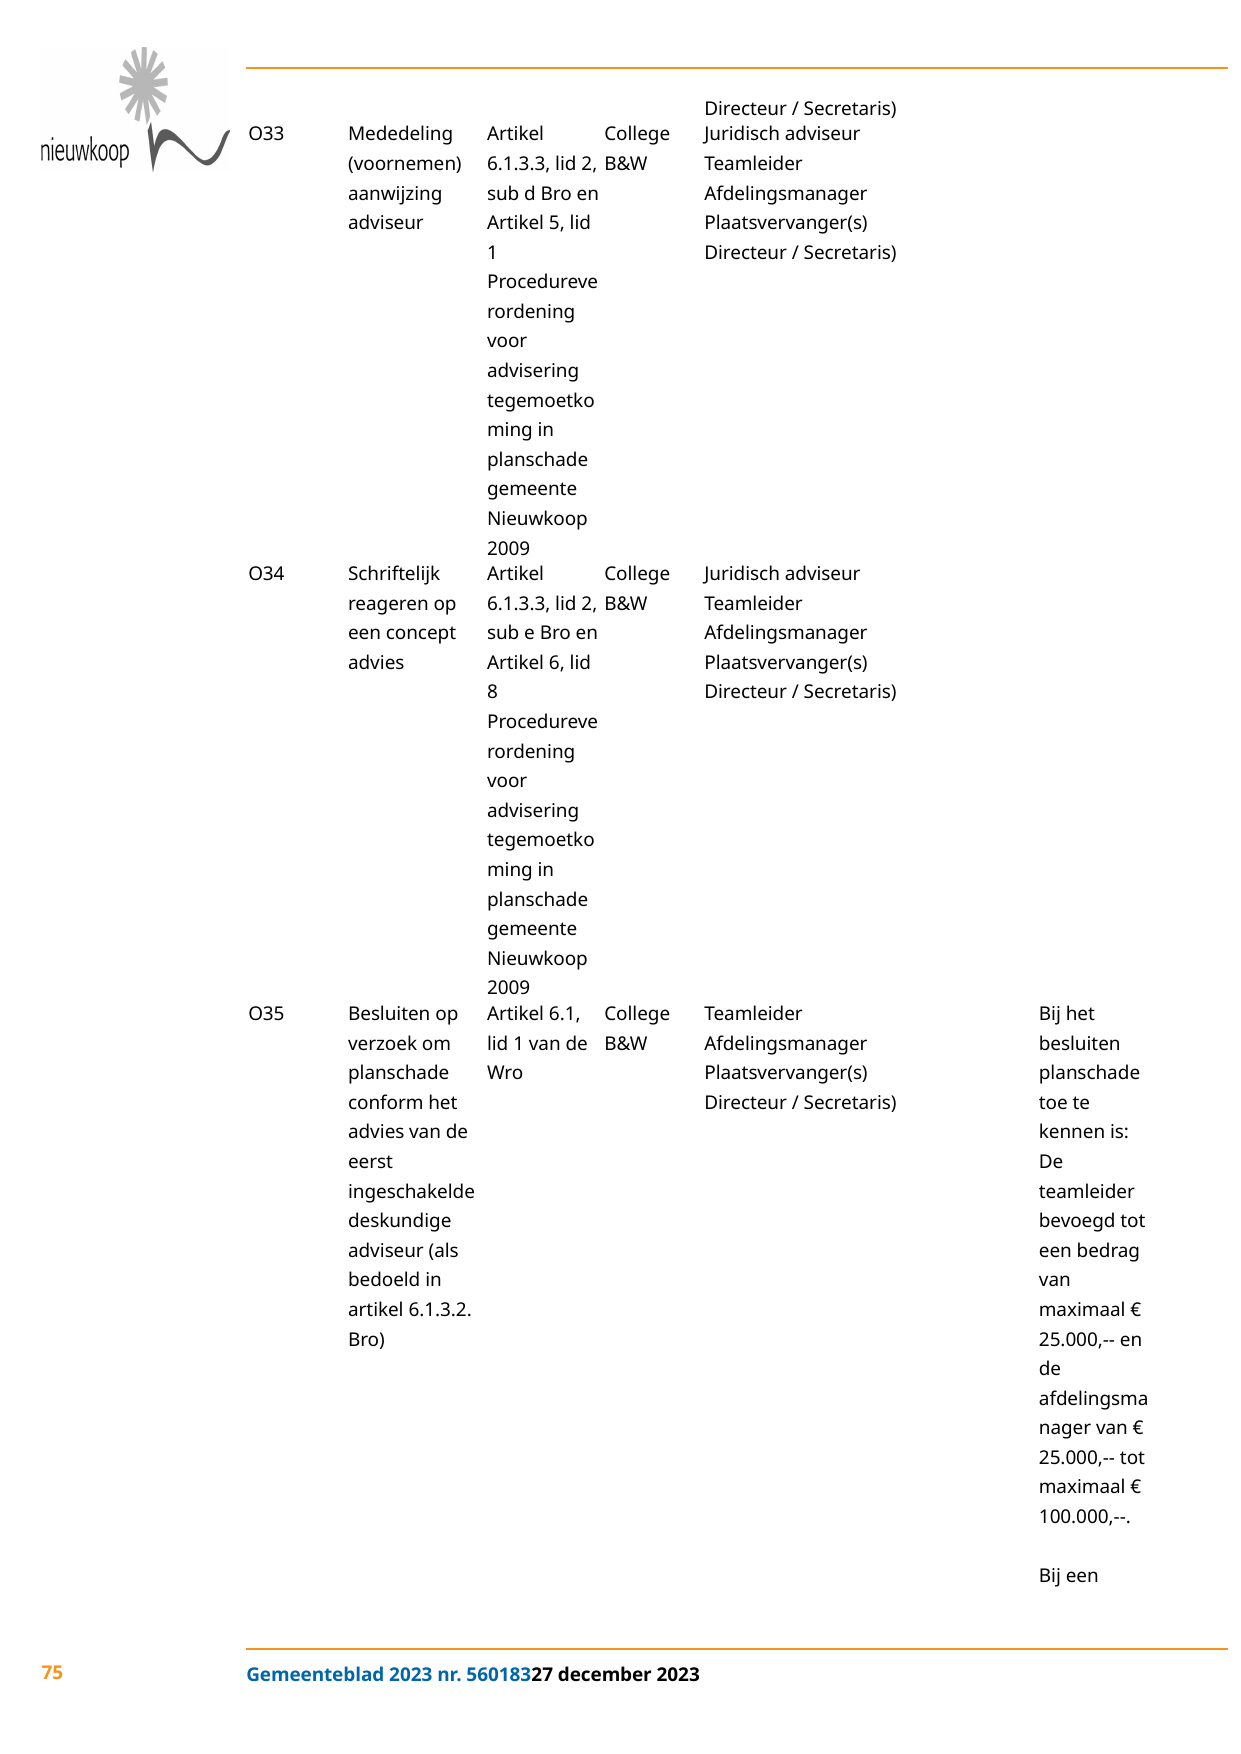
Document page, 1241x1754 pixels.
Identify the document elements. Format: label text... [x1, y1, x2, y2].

table_cell Directeur / Secretaris) [704, 95, 939, 121]
table_cell [939, 560, 1039, 1000]
table_cell College B&W [604, 121, 704, 560]
table_cell O35 [248, 1000, 348, 1588]
table_cell Bij het besluiten planschade toe te kennen is: De teamleider bevoegd tot een bedrag van maximaal € 25.000,-- en de afdelingsmanager van € 25.000,-- tot maximaal € 100.000,--. Bij een [1039, 1000, 1152, 1588]
table_cell Teamleider Afdelingsmanager Plaatsvervanger(s) Directeur / Secretaris) [704, 1000, 939, 1588]
table_cell O33 [248, 121, 348, 560]
table_cell Artikel 6.1.3.3, lid 2, sub e Bro en Artikel 6, lid 8 Procedureverordening voor advisering tegemoetkoming in planschade gemeente Nieuwkoop 2009 [487, 560, 604, 1000]
table_cell College B&W [604, 1000, 704, 1588]
table_cell O34 [248, 560, 348, 1000]
table_cell [1039, 560, 1152, 1000]
table_cell [939, 121, 1039, 560]
table_cell [248, 95, 348, 121]
table_cell [939, 1000, 1039, 1588]
table_cell [604, 95, 704, 121]
table_cell [348, 95, 487, 121]
table_cell College B&W [604, 560, 704, 1000]
table_cell Artikel 6.1, lid 1 van de Wro [487, 1000, 604, 1588]
table_cell [1039, 121, 1152, 560]
table_cell [487, 95, 604, 121]
table_cell [939, 95, 1039, 121]
table_cell [1039, 95, 1152, 121]
picture [41, 47, 231, 172]
table_cell Juridisch adviseur Teamleider Afdelingsmanager Plaatsvervanger(s) Directeur / Secretaris) [704, 121, 939, 560]
table_cell Besluiten op verzoek om planschade conform het advies van de eerst ingeschakelde deskundige adviseur (als bedoeld in artikel 6.1.3.2. Bro) [348, 1000, 487, 1588]
table_cell Juridisch adviseur Teamleider Afdelingsmanager Plaatsvervanger(s) Directeur / Secretaris) [704, 560, 939, 1000]
table_cell Schriftelijk reageren op een concept advies [348, 560, 487, 1000]
table_cell Artikel 6.1.3.3, lid 2, sub d Bro en Artikel 5, lid 1 Procedureverordening voor advisering tegemoetkoming in planschade gemeente Nieuwkoop 2009 [487, 121, 604, 560]
table_cell Mededeling (voornemen) aanwijzing adviseur [348, 121, 487, 560]
